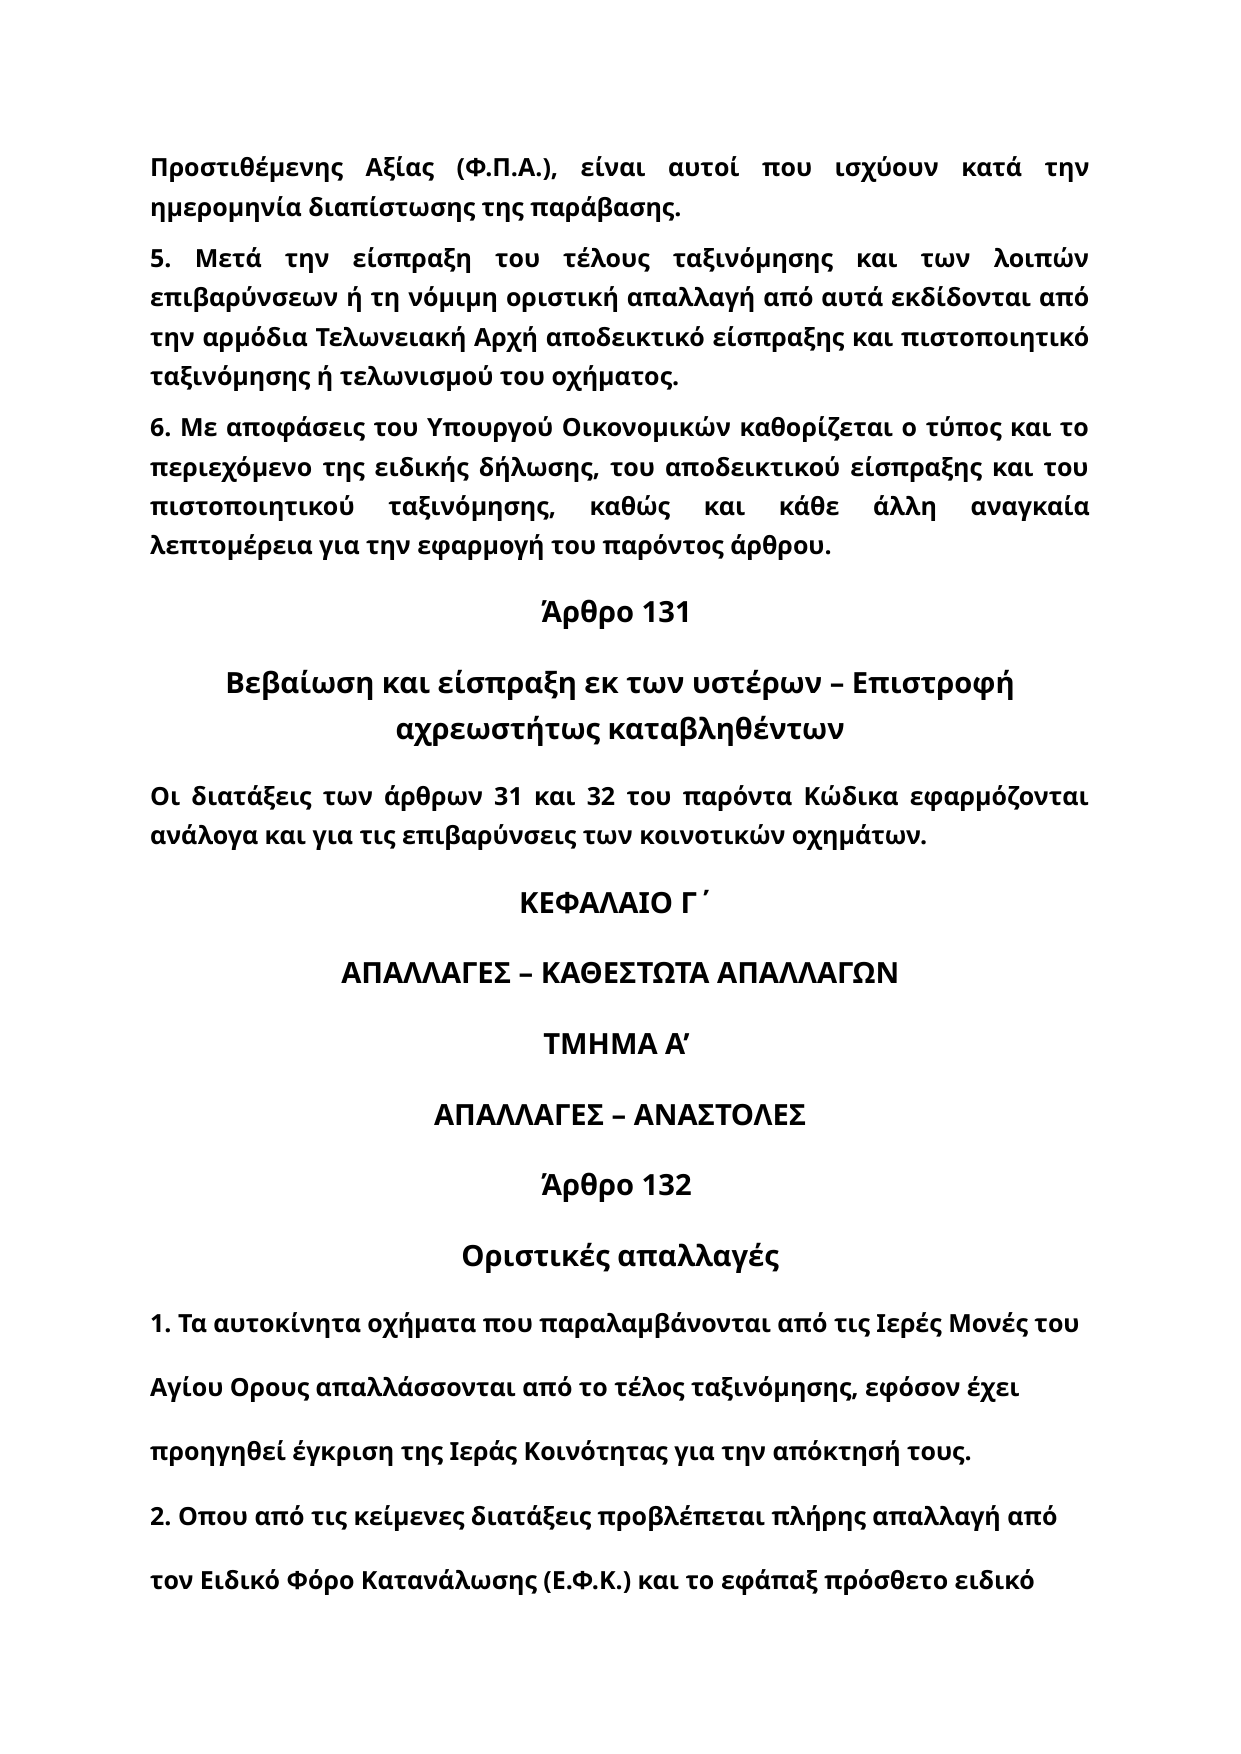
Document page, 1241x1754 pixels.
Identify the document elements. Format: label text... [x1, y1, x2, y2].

subtitle ΤΜΗΜΑ Α’ [150, 1023, 1090, 1063]
subtitle ΚΕΦΑΛΑΙΟ Γ΄ [150, 882, 1090, 922]
text Οι διατάξεις των άρθρων 31 και 32 του παρόντα Κώδικα εφαρμόζονται ανάλογα και για τις επιβαρύνσεις των κοινοτικών οχημάτων. [150, 778, 1090, 852]
subtitle Βεβαίωση και είσπραξη εκ των υστέρων – Επιστροφή αχρεωστήτως καταβληθέντων [150, 662, 1090, 748]
text 2. Οπου από τις κείμενες διατάξεις προβλέπεται πλήρης απαλλαγή από [150, 1498, 1090, 1532]
text Προστιθέμενης Αξίας (Φ.Π.Α.), είναι αυτοί που ισχύουν κατά την ημερομηνία διαπίστωσης της παράβασης. [150, 150, 1090, 223]
text 1. Τα αυτοκίνητα οχήματα που παραλαμβάνονται από τις Ιερές Μονές του [150, 1306, 1090, 1340]
text 6. Με αποφάσεις του Υπουργού Οικονομικών καθορίζεται ο τύπος και το περιεχόμενο της ειδικής δήλωσης, του αποδεικτικού είσπραξης και του πιστοποιητικού ταξινόμησης, καθώς και κάθε άλλη αναγκαία λεπτομέρεια για την εφαρμογή του παρόντος άρθρου. [150, 410, 1090, 562]
subtitle ΑΠΑΛΛΑΓΕΣ – ΑΝΑΣΤΟΛΕΣ [150, 1094, 1090, 1133]
text 5. Μετά την είσπραξη του τέλους ταξινόμησης και των λοιπών επιβαρύνσεων ή τη νόμιμη οριστική απαλλαγή από αυτά εκδίδονται από την αρμόδια Τελωνειακή Αρχή αποδεικτικό είσπραξης και πιστοποιητικό ταξινόμησης ή τελωνισμού του οχήματος. [150, 241, 1090, 392]
subtitle ΑΠΑΛΛΑΓΕΣ – ΚΑΘΕΣΤΩΤΑ ΑΠΑΛΛΑΓΩΝ [150, 952, 1090, 992]
text προηγηθεί έγκριση της Ιεράς Κοινότητας για την απόκτησή τους. [150, 1434, 1090, 1468]
subtitle Άρθρο 131 [150, 592, 1090, 631]
text Αγίου Ορους απαλλάσσονται από το τέλος ταξινόμησης, εφόσον έχει [150, 1370, 1090, 1404]
subtitle Άρθρο 132 [150, 1164, 1090, 1204]
subtitle Οριστικές απαλλαγές [150, 1235, 1090, 1275]
text τον Ειδικό Φόρο Κατανάλωσης (Ε.Φ.Κ.) και το εφάπαξ πρόσθετο ειδικό [150, 1562, 1090, 1596]
